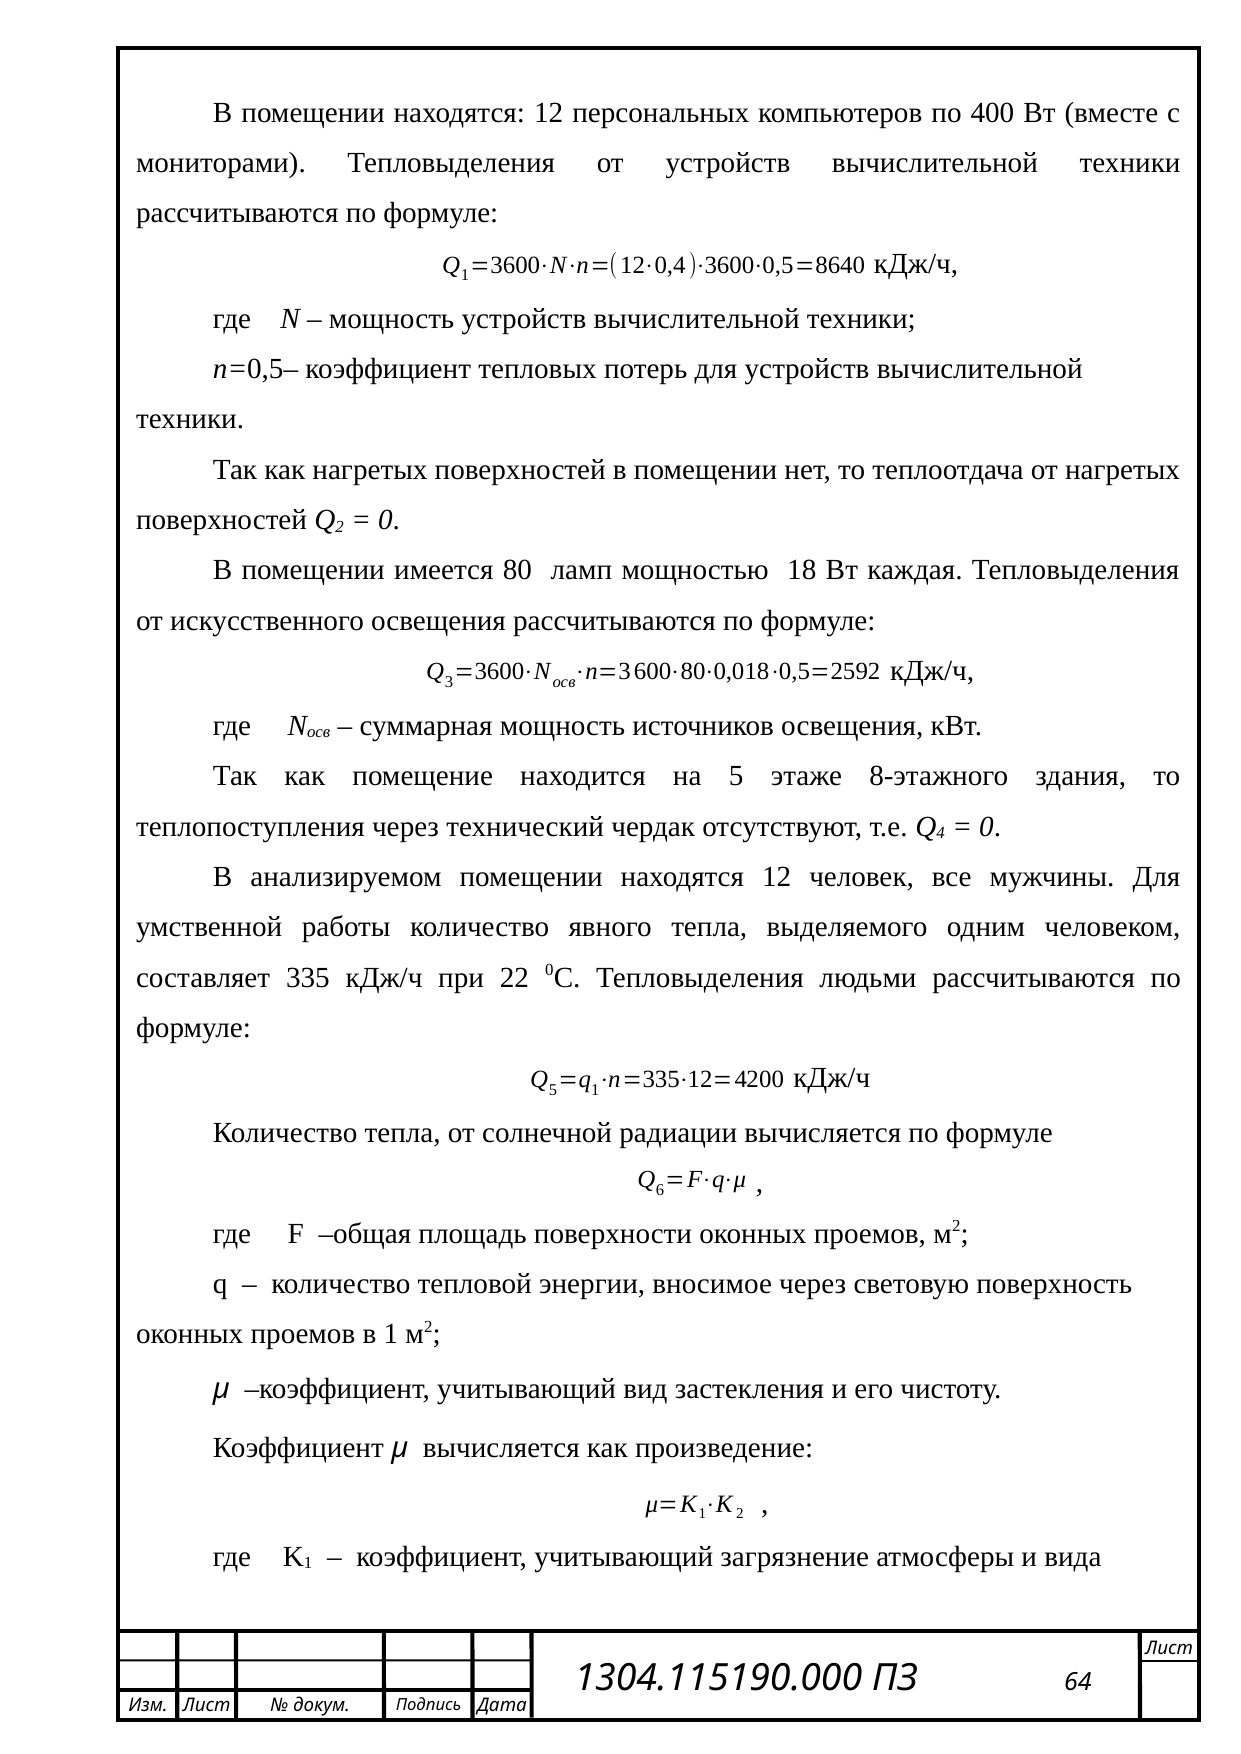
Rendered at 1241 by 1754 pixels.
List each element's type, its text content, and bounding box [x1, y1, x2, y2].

text q – количество тепловой энергии, вносимое через световую поверхность оконных проемов в 1 м2; [136, 1266, 1181, 1350]
text μ –коэффициент, учитывающий вид застекления и его чистоту. [136, 1367, 1181, 1407]
text Так как нагретых поверхностей в помещении нет, то теплоотдача от нагретых поверхностей Q2 = 0. [136, 452, 1181, 536]
text , [136, 1166, 1181, 1199]
text n=0,5– коэффициент тепловых потерь для устройств вычислительной техники. [136, 351, 1181, 435]
text кДж/ч, [136, 246, 1181, 284]
text где Nосв – суммарная мощность источников освещения, кВт. [136, 708, 1181, 742]
text Количество тепла, от солнечной радиации вычисляется по формуле [136, 1115, 1181, 1149]
text В анализируемом помещении находятся 12 человек, все мужчины. Для умственной работы количество явного тепла, выделяемого одним человеком, составляет 335 кДж/ч при 22 0С. Тепловыделения людьми рассчитываются по формуле: [136, 859, 1181, 1043]
text где N – мощность устройств вычислительной техники; [136, 301, 1181, 334]
text Коэффициент μ вычисляется как произведение: [136, 1426, 1181, 1466]
text кДж/ч [136, 1060, 1181, 1098]
text В помещении находятся: 12 персональных компьютеров по 400 Вт (вместе с мониторами). Тепловыделения от устройств вычислительной техники рассчитываются по формуле: [136, 95, 1181, 229]
text кДж/ч, [136, 653, 1181, 691]
text , [136, 1486, 1181, 1522]
text где K1 – коэффициент, учитывающий загрязнение атмосферы и вида [136, 1539, 1181, 1573]
text Так как помещение находится на 5 этаже 8-этажного здания, то теплопоступления через технический чердак отсутствуют, т.е. Q4 = 0. [136, 758, 1181, 842]
text где F –общая площадь поверхности оконных проемов, м2; [136, 1216, 1181, 1249]
text В помещении имеется 80 ламп мощностью 18 Вт каждая. Тепловыделения от искусственного освещения рассчитываются по формуле: [136, 552, 1181, 636]
